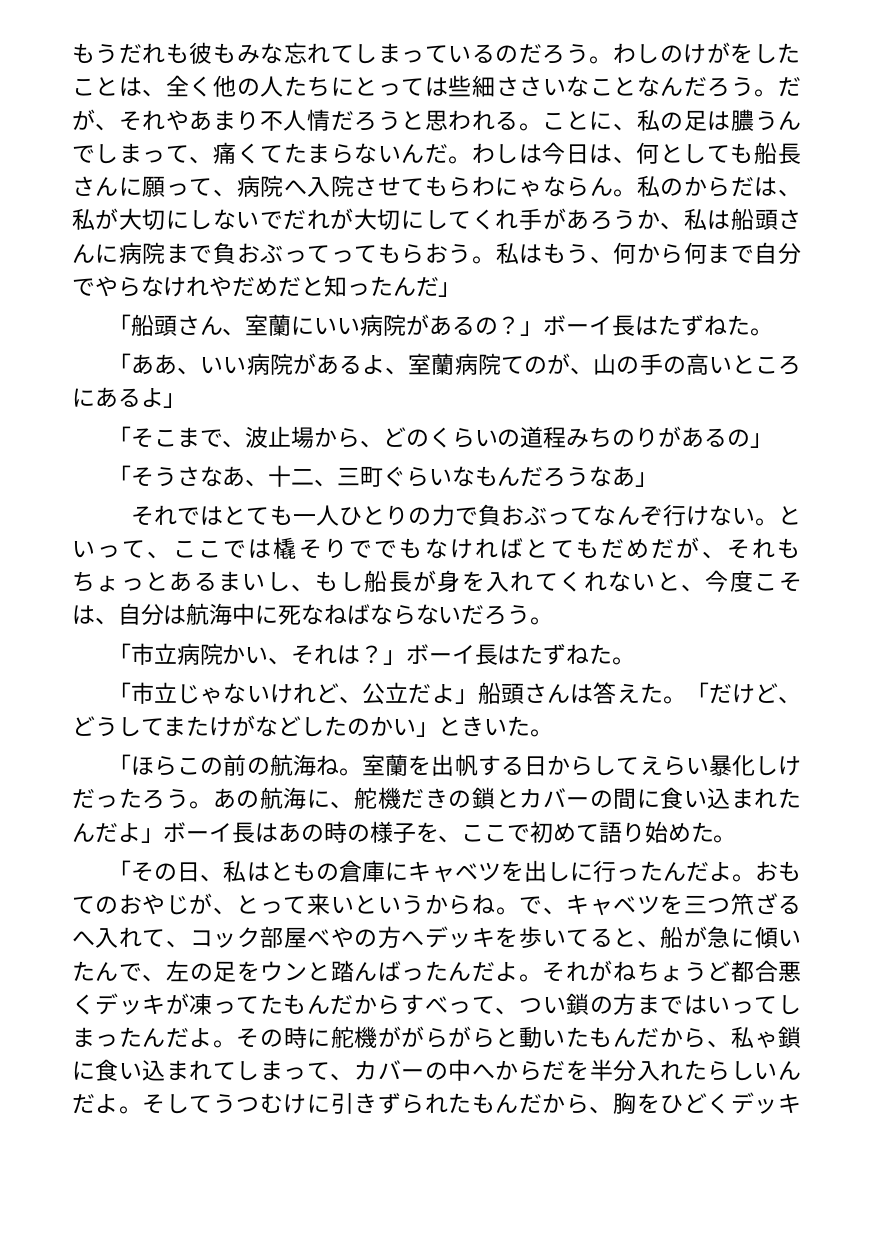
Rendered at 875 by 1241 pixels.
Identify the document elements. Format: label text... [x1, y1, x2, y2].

text 「そうさなあ、十二、三町ぐらいなもんだろうなあ」 [72, 458, 802, 492]
text もうだれも彼もみな忘れてしまっているのだろう。わしのけがをしたことは、全く他の人たちにとっては些細ささいなことなんだろう。だが、それやあまり不人情だろうと思われる。ことに、私の足は膿うんでしまって、痛くてたまらないんだ。わしは今日は、何としても船長さんに願って、病院へ入院させてもらわにゃならん。私のからだは、私が大切にしないでだれが大切にしてくれ手があろうか、私は船頭さんに病院まで負おぶってってもらおう。私はもう、何から何まで自分でやらなけれやだめだと知ったんだ」 [72, 36, 802, 302]
text 「船頭さん、室蘭にいい病院があるの？」ボーイ長はたずねた。 [72, 308, 802, 341]
text 「市立じゃないけれど、公立だよ」船頭さんは答えた。「だけど、どうしてまたけがなどしたのかい」ときいた。 [72, 676, 802, 742]
text それではとても一人ひとりの力で負おぶってなんぞ行けない。といって、ここでは橇そりででもなければとてもだめだが、それもちょっとあるまいし、もし船長が身を入れてくれないと、今度こそは、自分は航海中に死なねばならないだろう。 [72, 498, 802, 631]
text 「その日、私はともの倉庫にキャベツを出しに行ったんだよ。おもてのおやじが、とって来いというからね。で、キャベツを三つ笊ざるへ入れて、コック部屋べやの方へデッキを歩いてると、船が急に傾いたんで、左の足をウンと踏んばったんだよ。それがねちょうど都合悪くデッキが凍ってたもんだからすべって、つい鎖の方まではいってしまったんだよ。その時に舵機ががらがらと動いたもんだから、私ゃ鎖に食い込まれてしまって、カバーの中へからだを半分入れたらしいんだよ。そしてうつむけに引きずられたもんだから、胸をひどくデッキ [72, 854, 802, 1119]
text 「ああ、いい病院があるよ、室蘭病院てのが、山の手の高いところにあるよ」 [72, 347, 802, 413]
text 「ほらこの前の航海ね。室蘭を出帆する日からしてえらい暴化しけだったろう。あの航海に、舵機だきの鎖とカバーの間に食い込まれたんだよ」ボーイ長はあの時の様子を、ここで初めて語り始めた。 [72, 748, 802, 848]
text 「市立病院かい、それは？」ボーイ長はたずねた。 [72, 637, 802, 670]
text 「そこまで、波止場から、どのくらいの道程みちのりがあるの」 [72, 419, 802, 453]
